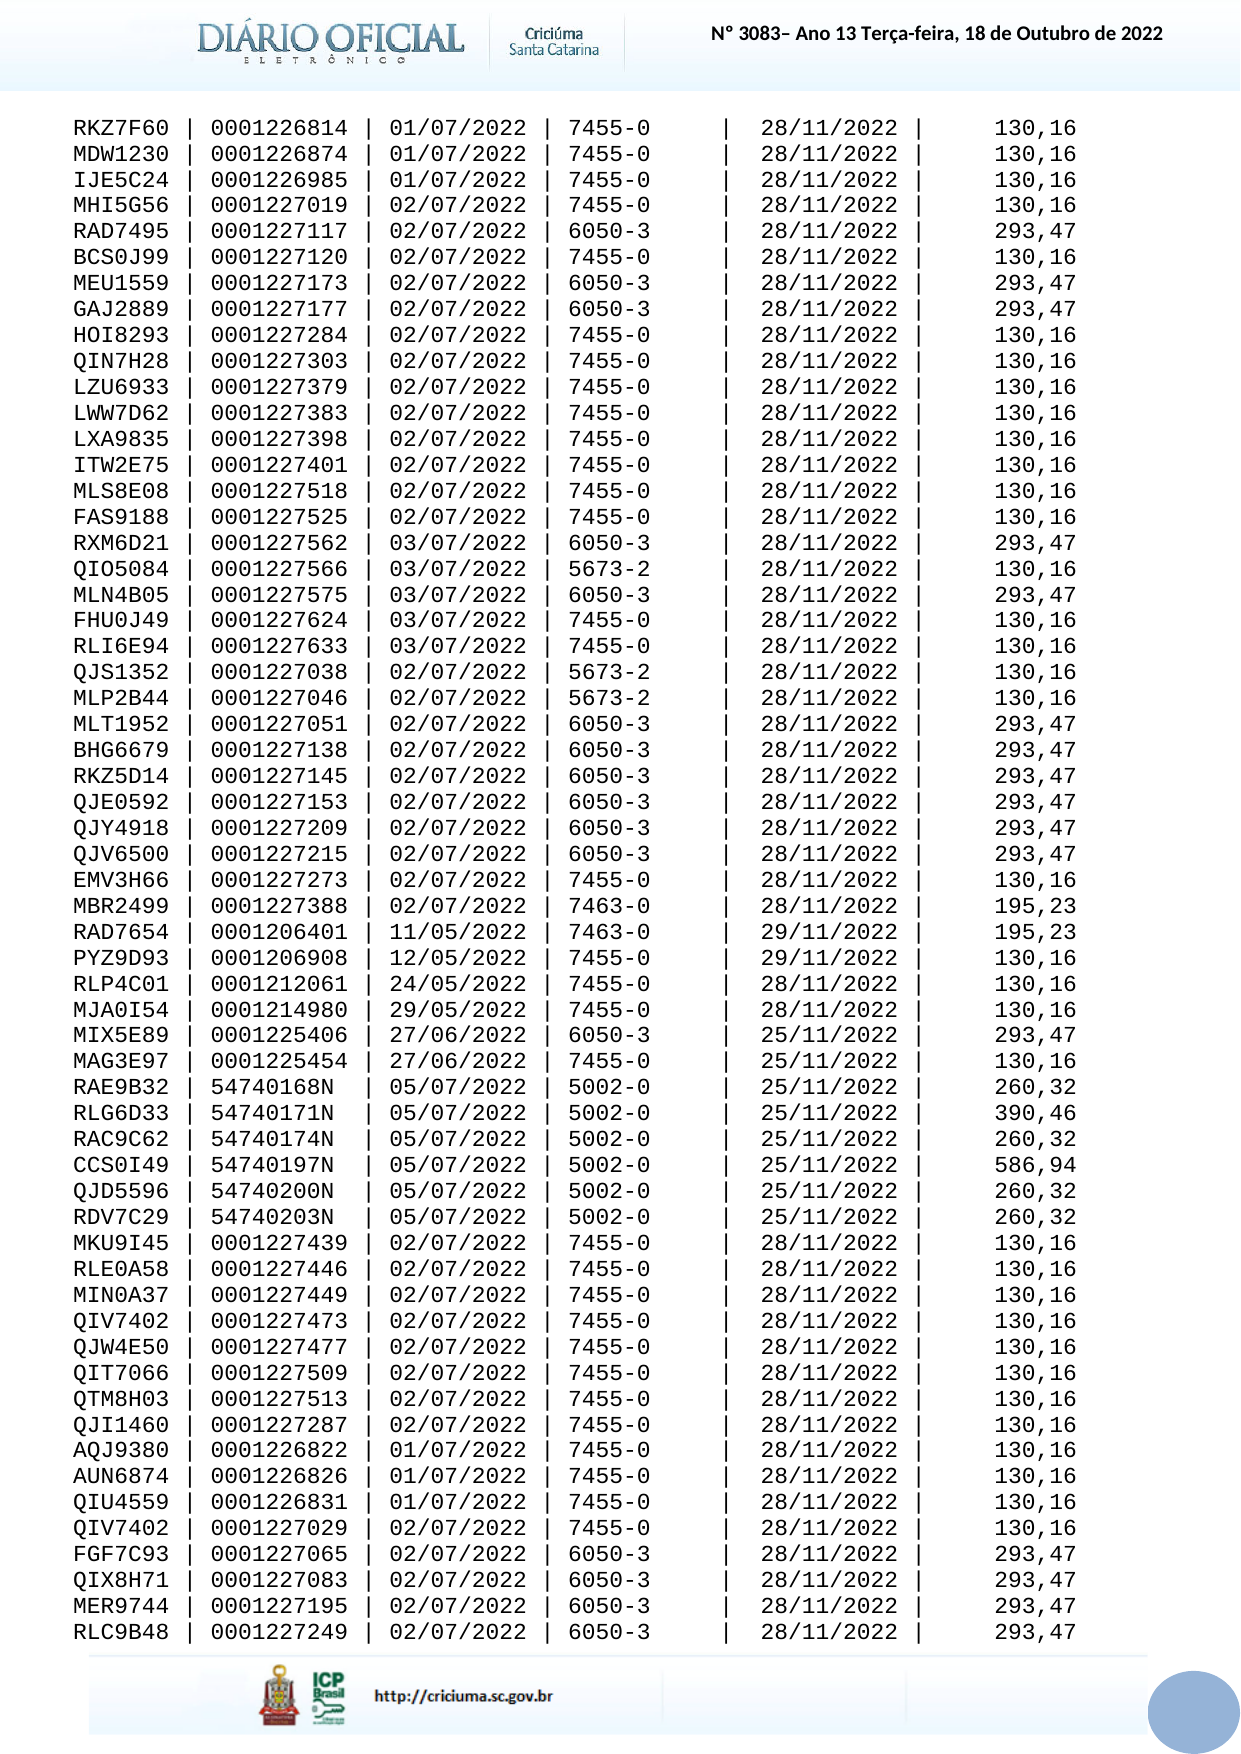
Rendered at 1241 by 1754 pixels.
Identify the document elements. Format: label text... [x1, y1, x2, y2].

text RLP4C01 | 0001212061 | 24/05/2022 | 7455-0 | 28/11/2022 | 130,16 [59, 972, 1167, 998]
text LZU6933 | 0001227379 | 02/07/2022 | 7455-0 | 28/11/2022 | 130,16 [59, 375, 1167, 401]
text MHI5G56 | 0001227019 | 02/07/2022 | 7455-0 | 28/11/2022 | 130,16 [59, 194, 1167, 220]
text QJY4918 | 0001227209 | 02/07/2022 | 6050-3 | 28/11/2022 | 293,47 [59, 816, 1167, 842]
text ITW2E75 | 0001227401 | 02/07/2022 | 7455-0 | 28/11/2022 | 130,16 [59, 453, 1167, 479]
text RAD7495 | 0001227117 | 02/07/2022 | 6050-3 | 28/11/2022 | 293,47 [59, 220, 1167, 246]
text MJA0I54 | 0001214980 | 29/05/2022 | 7455-0 | 28/11/2022 | 130,16 [59, 998, 1167, 1024]
text HOI8293 | 0001227284 | 02/07/2022 | 7455-0 | 28/11/2022 | 130,16 [59, 323, 1167, 349]
text RAE9B32 | 54740168N | 05/07/2022 | 5002-0 | 25/11/2022 | 260,32 [59, 1076, 1167, 1102]
text MEU1559 | 0001227173 | 02/07/2022 | 6050-3 | 28/11/2022 | 293,47 [59, 272, 1167, 298]
text QTM8H03 | 0001227513 | 02/07/2022 | 7455-0 | 28/11/2022 | 130,16 [59, 1387, 1167, 1413]
text MLS8E08 | 0001227518 | 02/07/2022 | 7455-0 | 28/11/2022 | 130,16 [59, 479, 1167, 505]
text QIV7402 | 0001227473 | 02/07/2022 | 7455-0 | 28/11/2022 | 130,16 [59, 1309, 1167, 1335]
text IJE5C24 | 0001226985 | 01/07/2022 | 7455-0 | 28/11/2022 | 130,16 [59, 168, 1167, 194]
text LXA9835 | 0001227398 | 02/07/2022 | 7455-0 | 28/11/2022 | 130,16 [59, 427, 1167, 453]
text RDV7C29 | 54740203N | 05/07/2022 | 5002-0 | 25/11/2022 | 260,32 [59, 1205, 1167, 1231]
text GAJ2889 | 0001227177 | 02/07/2022 | 6050-3 | 28/11/2022 | 293,47 [59, 298, 1167, 323]
text QIT7066 | 0001227509 | 02/07/2022 | 7455-0 | 28/11/2022 | 130,16 [59, 1361, 1167, 1387]
text MBR2499 | 0001227388 | 02/07/2022 | 7463-0 | 28/11/2022 | 195,23 [59, 894, 1167, 920]
text AQJ9380 | 0001226822 | 01/07/2022 | 7455-0 | 28/11/2022 | 130,16 [59, 1439, 1167, 1465]
text BHG6679 | 0001227138 | 02/07/2022 | 6050-3 | 28/11/2022 | 293,47 [59, 738, 1167, 764]
text RLI6E94 | 0001227633 | 03/07/2022 | 7455-0 | 28/11/2022 | 130,16 [59, 635, 1167, 661]
text RLG6D33 | 54740171N | 05/07/2022 | 5002-0 | 25/11/2022 | 390,46 [59, 1102, 1167, 1128]
text MIX5E89 | 0001225406 | 27/06/2022 | 6050-3 | 25/11/2022 | 293,47 [59, 1024, 1167, 1050]
text FHU0J49 | 0001227624 | 03/07/2022 | 7455-0 | 28/11/2022 | 130,16 [59, 609, 1167, 635]
text EMV3H66 | 0001227273 | 02/07/2022 | 7455-0 | 28/11/2022 | 130,16 [59, 868, 1167, 894]
text AUN6874 | 0001226826 | 01/07/2022 | 7455-0 | 28/11/2022 | 130,16 [59, 1465, 1167, 1491]
text QIO5084 | 0001227566 | 03/07/2022 | 5673-2 | 28/11/2022 | 130,16 [59, 557, 1167, 583]
text QJE0592 | 0001227153 | 02/07/2022 | 6050-3 | 28/11/2022 | 293,47 [59, 790, 1167, 816]
text RAC9C62 | 54740174N | 05/07/2022 | 5002-0 | 25/11/2022 | 260,32 [59, 1128, 1167, 1153]
text RXM6D21 | 0001227562 | 03/07/2022 | 6050-3 | 28/11/2022 | 293,47 [59, 531, 1167, 557]
text RKZ5D14 | 0001227145 | 02/07/2022 | 6050-3 | 28/11/2022 | 293,47 [59, 764, 1167, 790]
text QIX8H71 | 0001227083 | 02/07/2022 | 6050-3 | 28/11/2022 | 293,47 [59, 1568, 1167, 1594]
text LWW7D62 | 0001227383 | 02/07/2022 | 7455-0 | 28/11/2022 | 130,16 [59, 401, 1167, 427]
text FGF7C93 | 0001227065 | 02/07/2022 | 6050-3 | 28/11/2022 | 293,47 [59, 1543, 1167, 1568]
text QJD5596 | 54740200N | 05/07/2022 | 5002-0 | 25/11/2022 | 260,32 [59, 1179, 1167, 1205]
text QJI1460 | 0001227287 | 02/07/2022 | 7455-0 | 28/11/2022 | 130,16 [59, 1413, 1167, 1439]
text RLC9B48 | 0001227249 | 02/07/2022 | 6050-3 | 28/11/2022 | 293,47 [59, 1620, 1167, 1646]
text BCS0J99 | 0001227120 | 02/07/2022 | 7455-0 | 28/11/2022 | 130,16 [59, 246, 1167, 272]
text QIV7402 | 0001227029 | 02/07/2022 | 7455-0 | 28/11/2022 | 130,16 [59, 1517, 1167, 1543]
text QIU4559 | 0001226831 | 01/07/2022 | 7455-0 | 28/11/2022 | 130,16 [59, 1491, 1167, 1517]
text MKU9I45 | 0001227439 | 02/07/2022 | 7455-0 | 28/11/2022 | 130,16 [59, 1231, 1167, 1257]
text MIN0A37 | 0001227449 | 02/07/2022 | 7455-0 | 28/11/2022 | 130,16 [59, 1283, 1167, 1309]
text MAG3E97 | 0001225454 | 27/06/2022 | 7455-0 | 25/11/2022 | 130,16 [59, 1050, 1167, 1076]
text QJV6500 | 0001227215 | 02/07/2022 | 6050-3 | 28/11/2022 | 293,47 [59, 842, 1167, 868]
text QIN7H28 | 0001227303 | 02/07/2022 | 7455-0 | 28/11/2022 | 130,16 [59, 349, 1167, 375]
text MDW1230 | 0001226874 | 01/07/2022 | 7455-0 | 28/11/2022 | 130,16 [59, 142, 1167, 168]
text MLP2B44 | 0001227046 | 02/07/2022 | 5673-2 | 28/11/2022 | 130,16 [59, 687, 1167, 713]
text MLN4B05 | 0001227575 | 03/07/2022 | 6050-3 | 28/11/2022 | 293,47 [59, 583, 1167, 609]
text MER9744 | 0001227195 | 02/07/2022 | 6050-3 | 28/11/2022 | 293,47 [59, 1594, 1167, 1620]
text RLE0A58 | 0001227446 | 02/07/2022 | 7455-0 | 28/11/2022 | 130,16 [59, 1257, 1167, 1283]
text MLT1952 | 0001227051 | 02/07/2022 | 6050-3 | 28/11/2022 | 293,47 [59, 713, 1167, 738]
text PYZ9D93 | 0001206908 | 12/05/2022 | 7455-0 | 29/11/2022 | 130,16 [59, 946, 1167, 972]
text CCS0I49 | 54740197N | 05/07/2022 | 5002-0 | 25/11/2022 | 586,94 [59, 1153, 1167, 1179]
text QJW4E50 | 0001227477 | 02/07/2022 | 7455-0 | 28/11/2022 | 130,16 [59, 1335, 1167, 1361]
text QJS1352 | 0001227038 | 02/07/2022 | 5673-2 | 28/11/2022 | 130,16 [59, 661, 1167, 687]
text RAD7654 | 0001206401 | 11/05/2022 | 7463-0 | 29/11/2022 | 195,23 [59, 920, 1167, 946]
text FAS9188 | 0001227525 | 02/07/2022 | 7455-0 | 28/11/2022 | 130,16 [59, 505, 1167, 531]
text RKZ7F60 | 0001226814 | 01/07/2022 | 7455-0 | 28/11/2022 | 130,16 [59, 116, 1167, 142]
